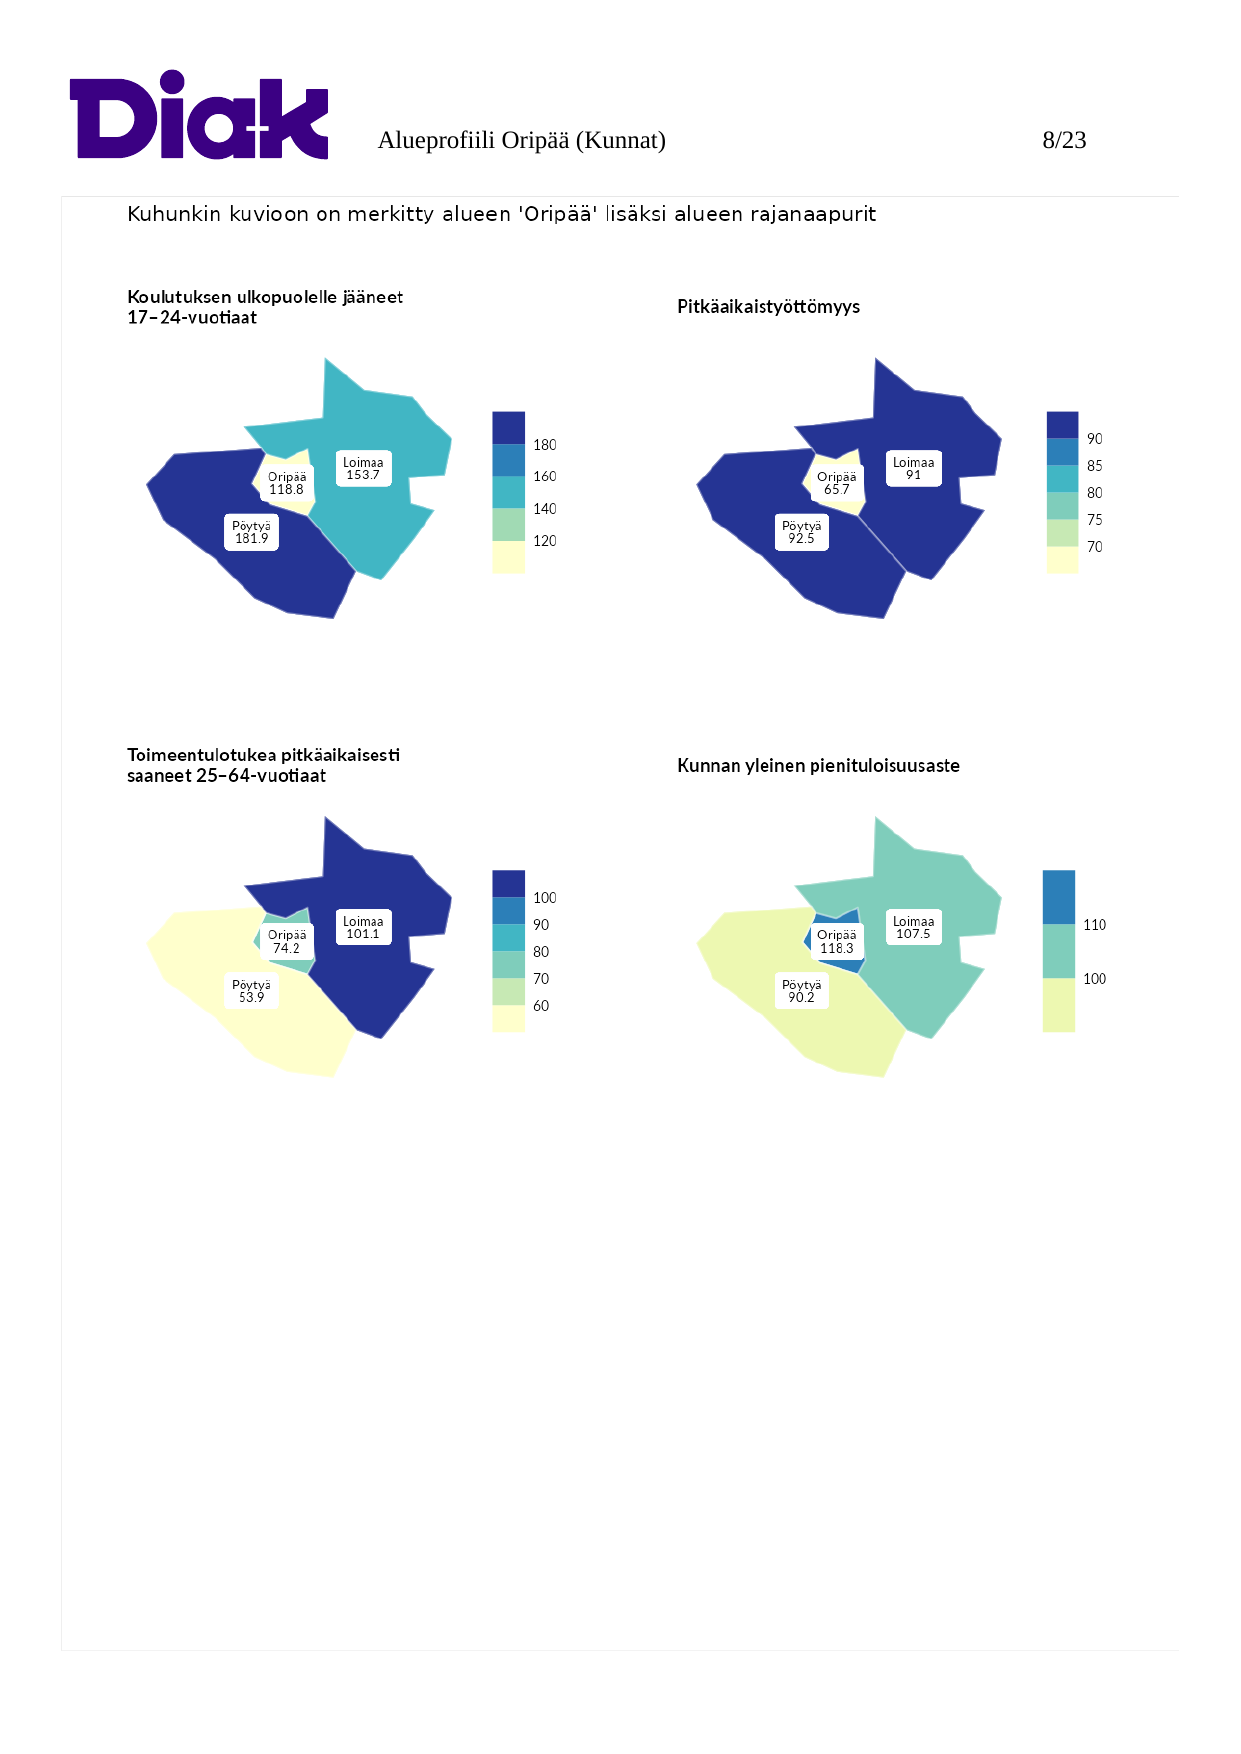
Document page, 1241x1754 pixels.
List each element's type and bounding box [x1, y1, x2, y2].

picture [61, 196, 1179, 1651]
